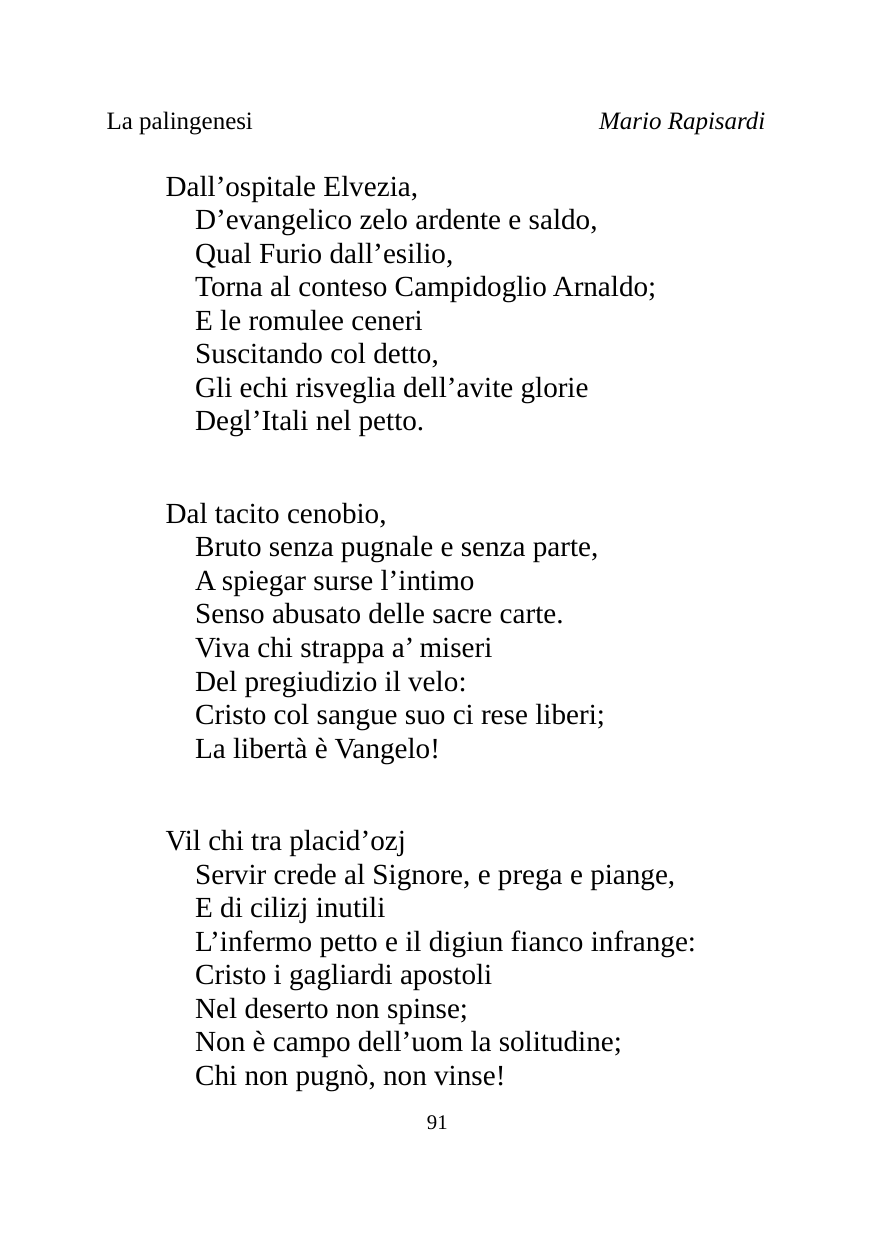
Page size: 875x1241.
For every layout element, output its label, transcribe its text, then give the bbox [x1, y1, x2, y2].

text Dall’ospitale Elvezia, D’evangelico zelo ardente e saldo, Qual Furio dall’esilio, Torna al conteso Campidoglio Arnaldo; E le romulee ceneri Suscitando col detto, Gli echi risveglia dell’avite glorie Degl’Itali nel petto. [165, 169, 768, 437]
text Vil chi tra placid’ozj Servir crede al Signore, e prega e piange, E di cilizj inutili L’infermo petto e il digiun fianco infrange: Cristo i gagliardi apostoli Nel deserto non spinse; Non è campo dell’uom la solitudine; Chi non pugnò, non vinse! [165, 823, 768, 1092]
text Dal tacito cenobio, Bruto senza pugnale e senza parte, A spiegar surse l’intimo Senso abusato delle sacre carte. Viva chi strappa a’ miseri Del pregiudizio il velo: Cristo col sangue suo ci rese liberi; La libertà è Vangelo! [165, 496, 768, 764]
